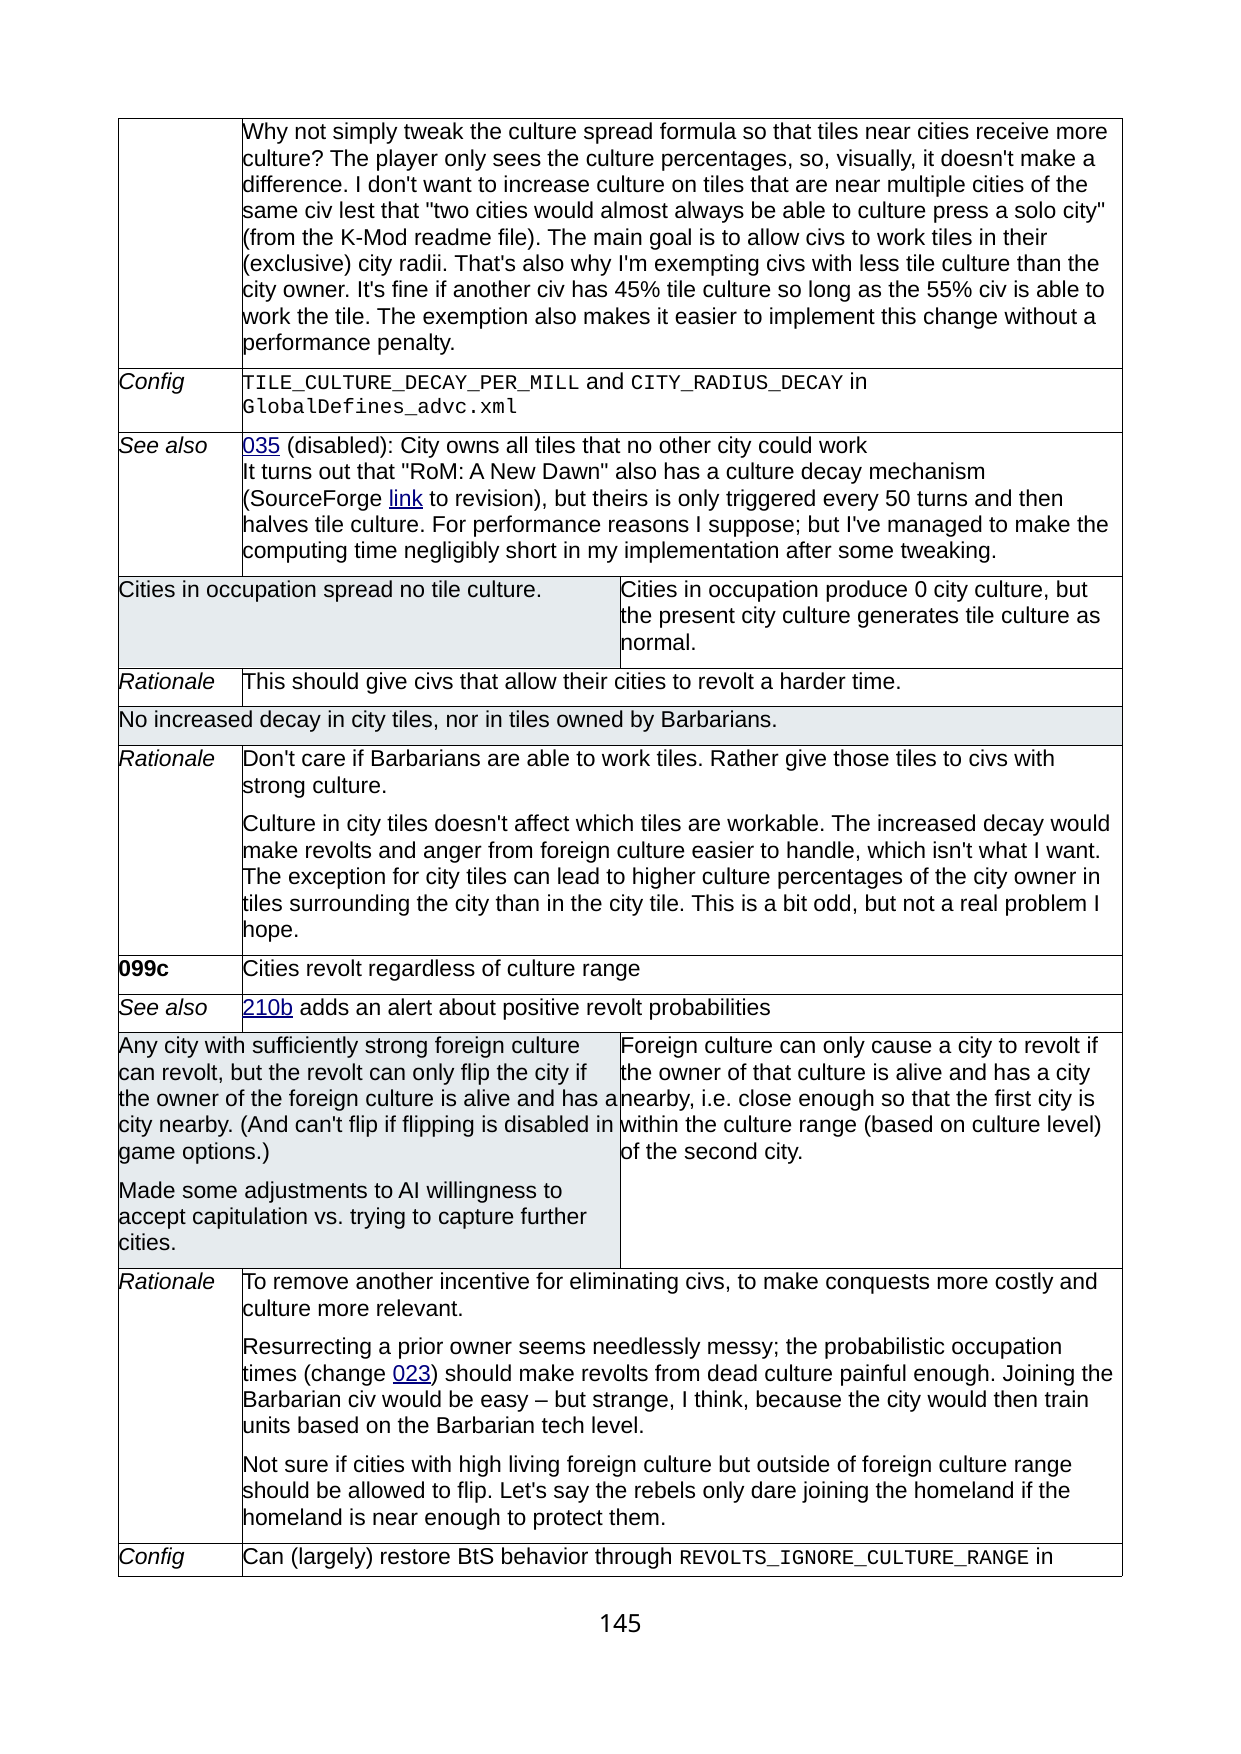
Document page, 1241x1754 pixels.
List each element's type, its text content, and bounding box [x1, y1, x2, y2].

table_cell See also [119, 995, 242, 1032]
table_cell Why not simply tweak the culture spread formula so that tiles near cities receive more culture? The player only sees the culture percentages, so, visually, it doesn't make a difference. I don't want to increase culture on tiles that are near multiple cities of the same civ lest that "two cities would almost always be able to culture press a solo city" (from the K-Mod readme file). The main goal is to allow civs to work tiles in their (exclusive) city radii. That's also why I'm exempting civs with less tile culture than the city owner. It's fine if another civ has 45% tile culture so long as the 55% civ is able to work the tile. The exemption also makes it easier to implement this change without a performance penalty. [243, 119, 1122, 368]
table_cell [119, 119, 242, 368]
table_cell Cities revolt regardless of culture range [243, 956, 1122, 993]
table_cell 035 (disabled): City owns all tiles that no other city could work It turns out that "RoM: A New Dawn" also has a culture decay mechanism (SourceForge link to revision), but theirs is only triggered every 50 turns and then halves tile culture. For performance reasons I suppose; but I've managed to make the computing time negligibly short in my implementation after some tweaking. [243, 433, 1122, 576]
table_cell Config [119, 1544, 242, 1576]
table_cell TILE_CULTURE_DECAY_PER_MILL and CITY_RADIUS_DECAY in GlobalDefines_advc.xml [243, 369, 1122, 432]
table_cell Cities in occupation produce 0 city culture, but the present city culture generates tile culture as normal. [621, 577, 1122, 667]
table_cell No increased decay in city tiles, nor in tiles owned by Barbarians. [119, 707, 1122, 745]
table_cell Any city with sufficiently strong foreign culture can revolt, but the revolt can only flip the city if the owner of the foreign culture is alive and has a city nearby. (And can't flip if flipping is disabled in game options.) Made some adjustments to AI willingness to accept capitulation vs. trying to capture further cities. [119, 1033, 620, 1268]
table_cell To remove another incentive for eliminating civs, to make conquests more costly and culture more relevant. Resurrecting a prior owner seems needlessly messy; the probabilistic occupation times (change 023) should make revolts from dead culture painful enough. Joining the Barbarian civ would be easy – but strange, I think, because the city would then train units based on the Barbarian tech level. Not sure if cities with high living foreign culture but outside of foreign culture range should be allowed to flip. Let's say the rebels only dare joining the homeland if the homeland is near enough to protect them. [243, 1269, 1122, 1542]
table_cell Don't care if Barbarians are able to work tiles. Rather give those tiles to civs with strong culture. Culture in city tiles doesn't affect which tiles are workable. The increased decay would make revolts and anger from foreign culture easier to handle, which isn't what I want. The exception for city tiles can lead to higher culture percentages of the city owner in tiles surrounding the city than in the city tile. This is a bit odd, but not a real problem I hope. [243, 746, 1122, 954]
table_cell Can (largely) restore BtS behavior through REVOLTS_IGNORE_CULTURE_RANGE in [243, 1544, 1122, 1576]
table_cell 210b adds an alert about positive revolt probabilities [243, 995, 1122, 1032]
table_cell Rationale [119, 746, 242, 954]
table_cell See also [119, 433, 242, 576]
table_cell 099c [119, 956, 242, 993]
table_cell Config [119, 369, 242, 432]
table_cell This should give civs that allow their cities to revolt a harder time. [243, 669, 1122, 706]
table_cell Foreign culture can only cause a city to revolt if the owner of that culture is alive and has a city nearby, i.e. close enough so that the first city is within the culture range (based on culture level) of the second city. [621, 1033, 1122, 1268]
table_cell Rationale [119, 1269, 242, 1542]
table_cell Rationale [119, 669, 242, 706]
table_cell Cities in occupation spread no tile culture. [119, 577, 620, 667]
